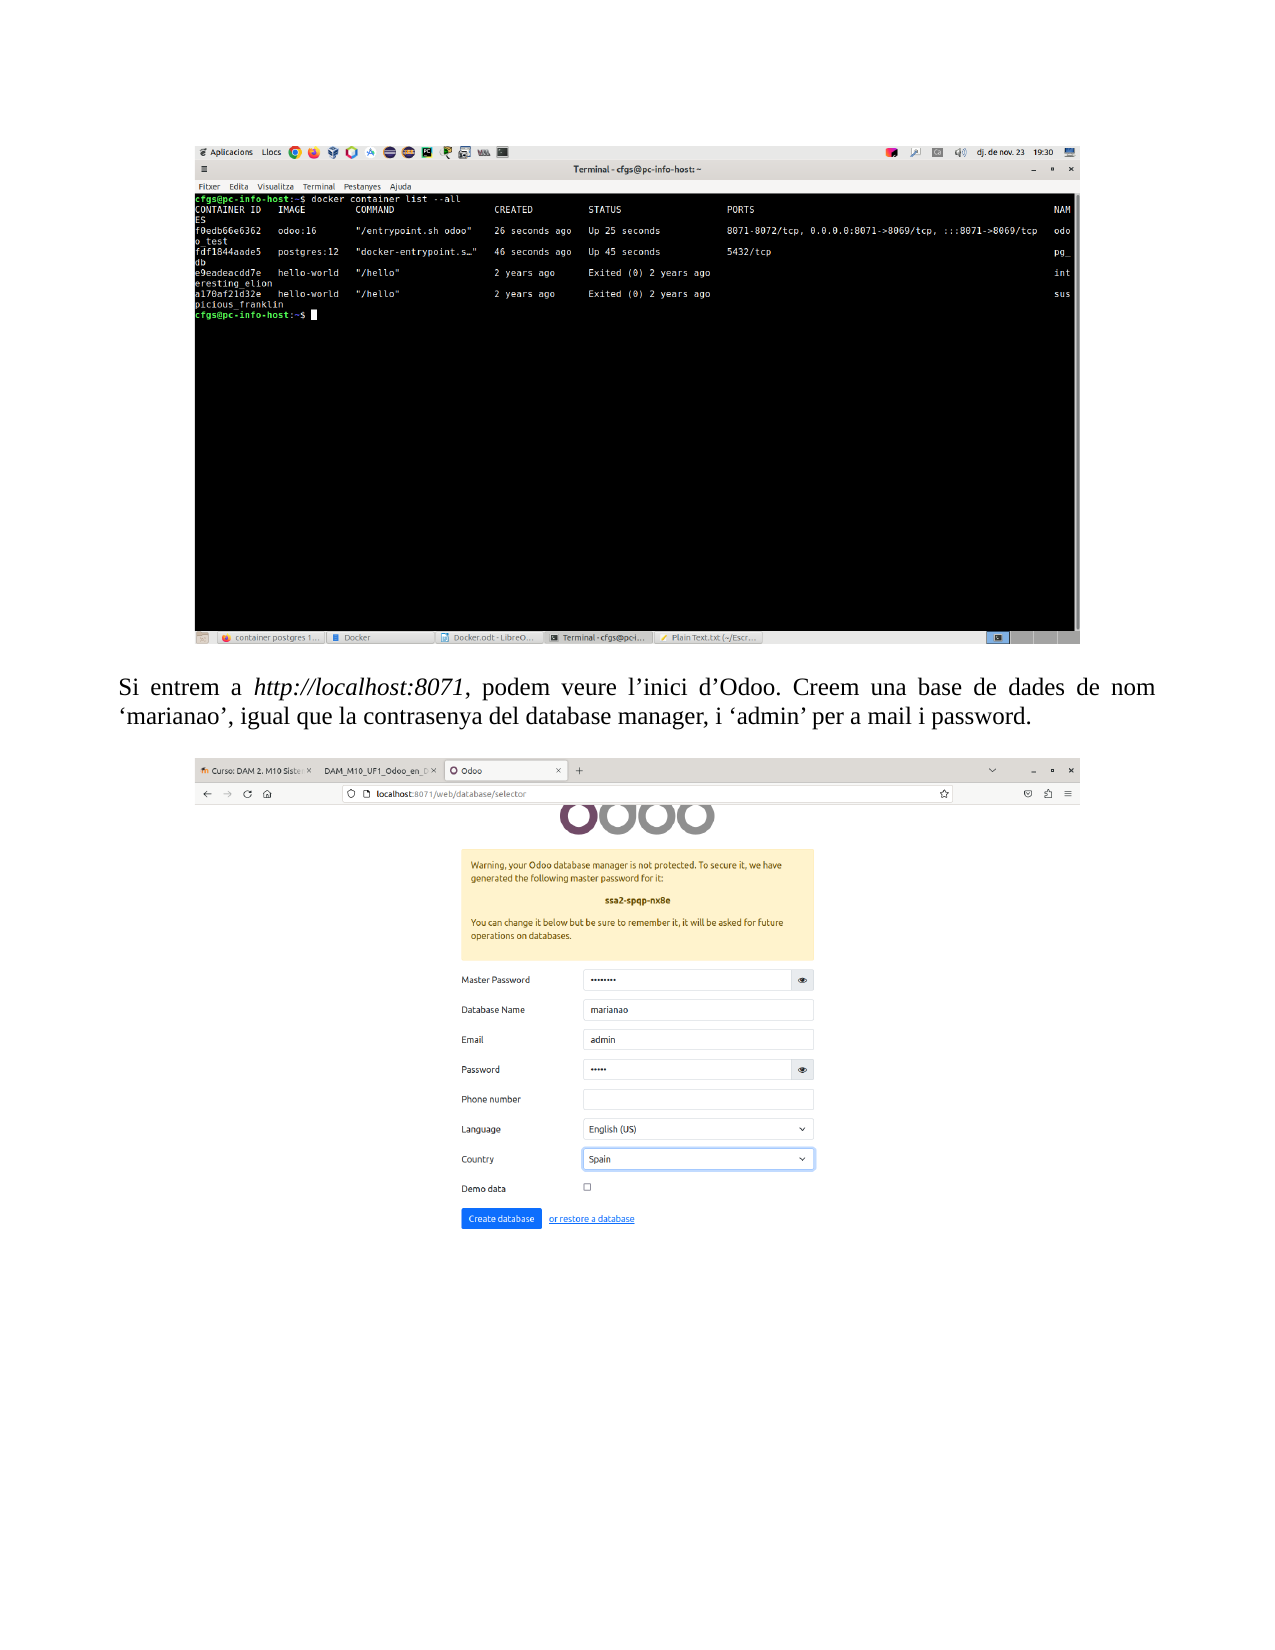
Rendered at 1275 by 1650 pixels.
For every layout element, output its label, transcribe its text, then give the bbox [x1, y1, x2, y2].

text Si entrem a http://localhost:8071, podem veure l’inici d’Odoo. Creem una base de dades de nom ‘marianao’, igual que la contrasenya del database manager, i ‘admin’ per a mail i password. [118, 672, 1157, 730]
picture [194, 146, 1080, 644]
picture [194, 758, 1080, 1229]
